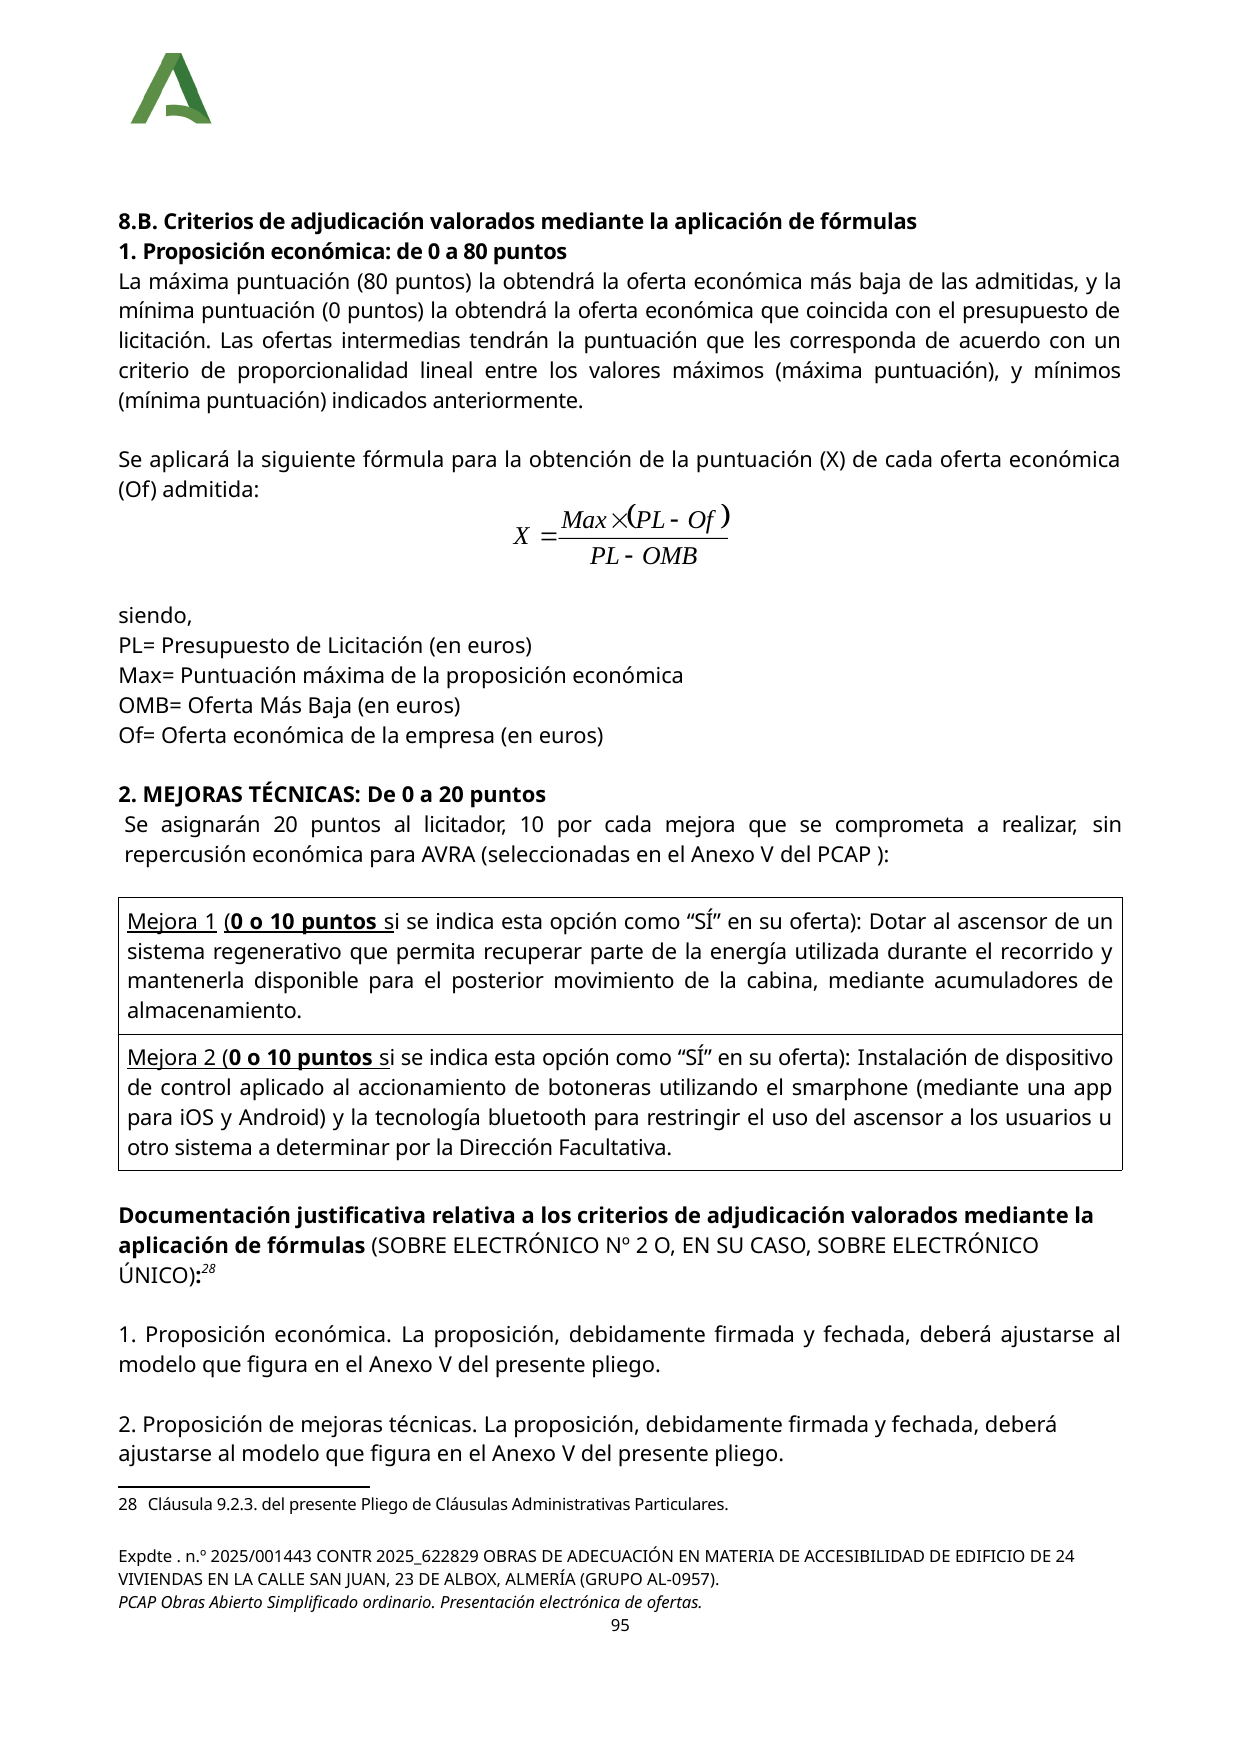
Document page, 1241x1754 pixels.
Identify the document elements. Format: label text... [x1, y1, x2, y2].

text Of= Oferta económica de la empresa (en euros) [118, 720, 1122, 749]
table_cell Mejora 2 (0 o 10 puntos si se indica esta opción como “SÍ” en su oferta): Instalación de dispositivo de control aplicado al accionamiento de botoneras utilizando el smarphone (mediante una app para iOS y Android) y la tecnología bluetooth para restringir el uso del ascensor a los usuarios u otro sistema a determinar por la Dirección Facultativa. [119, 1035, 1122, 1170]
text Se asignarán 20 puntos al licitador, 10 por cada mejora que se comprometa a realizar, sin repercusión económica para AVRA (seleccionadas en el Anexo V del PCAP ): [124, 809, 1122, 869]
text Documentación justificativa relativa a los criterios de adjudicación valorados mediante la aplicación de fórmulas (SOBRE ELECTRÓNICO Nº 2 O, EN SU CASO, SOBRE ELECTRÓNICO ÚNICO): [118, 1200, 1122, 1289]
text 2. MEJORAS TÉCNICAS: De 0 a 20 puntos [118, 779, 1122, 809]
text 2. Proposición de mejoras técnicas. La proposición, debidamente firmada y fechada, deberá ajustarse al modelo que figura en el Anexo V del presente pliego. [118, 1409, 1122, 1468]
text Max= Puntuación máxima de la proposición económica [118, 660, 1122, 690]
text Cláusula 9.2.3. del presente Pliego de Cláusulas Administrativas Particulares. [118, 1493, 1122, 1516]
text 8.B. Criterios de adjudicación valorados mediante la aplicación de fórmulas [118, 206, 1122, 236]
text siendo, [118, 601, 1122, 630]
text 1. Proposición económica. La proposición, debidamente firmada y fechada, deberá ajustarse al modelo que figura en el Anexo V del presente pliego. [118, 1319, 1122, 1379]
table_header Mejora 1 (0 o 10 puntos si se indica esta opción como “SÍ” en su oferta): Dotar al ascensor de un sistema regenerativo que permita recuperar parte de la energía utilizada durante el recorrido y mantenerla disponible para el posterior movimiento de la cabina, mediante acumuladores de almacenamiento. [119, 898, 1122, 1034]
text 1. Proposición económica: de 0 a 80 puntos [118, 236, 1122, 266]
text La máxima puntuación (80 puntos) la obtendrá la oferta económica más baja de las admitidas, y la mínima puntuación (0 puntos) la obtendrá la oferta económica que coincida con el presupuesto de licitación. Las ofertas intermedias tendrán la puntuación que les corresponda de acuerdo con un criterio de proporcionalidad lineal entre los valores máximos (máxima puntuación), y mínimos (mínima puntuación) indicados anteriormente. [118, 266, 1122, 415]
text PL= Presupuesto de Licitación (en euros) [118, 630, 1122, 660]
picture [127, 48, 216, 128]
text OMB= Oferta Más Baja (en euros) [118, 690, 1122, 720]
text Se aplicará la siguiente fórmula para la obtención de la puntuación (X) de cada oferta económica (Of) admitida: [118, 444, 1122, 504]
